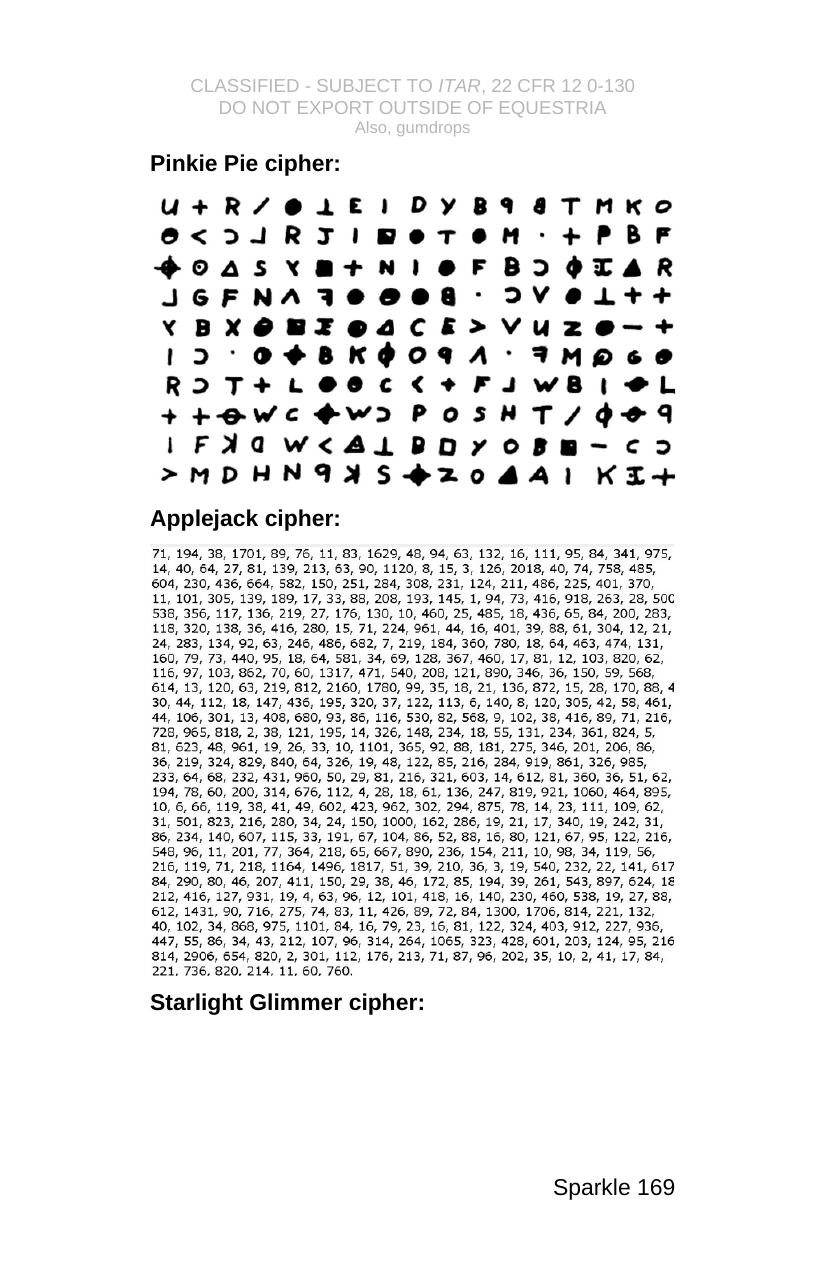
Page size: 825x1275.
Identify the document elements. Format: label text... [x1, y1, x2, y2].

text Pinkie Pie cipher: [150, 150, 675, 176]
text Applejack cipher: [150, 505, 675, 531]
picture [150, 189, 675, 492]
picture [150, 544, 675, 976]
text Starlight Glimmer cipher: [150, 988, 675, 1015]
